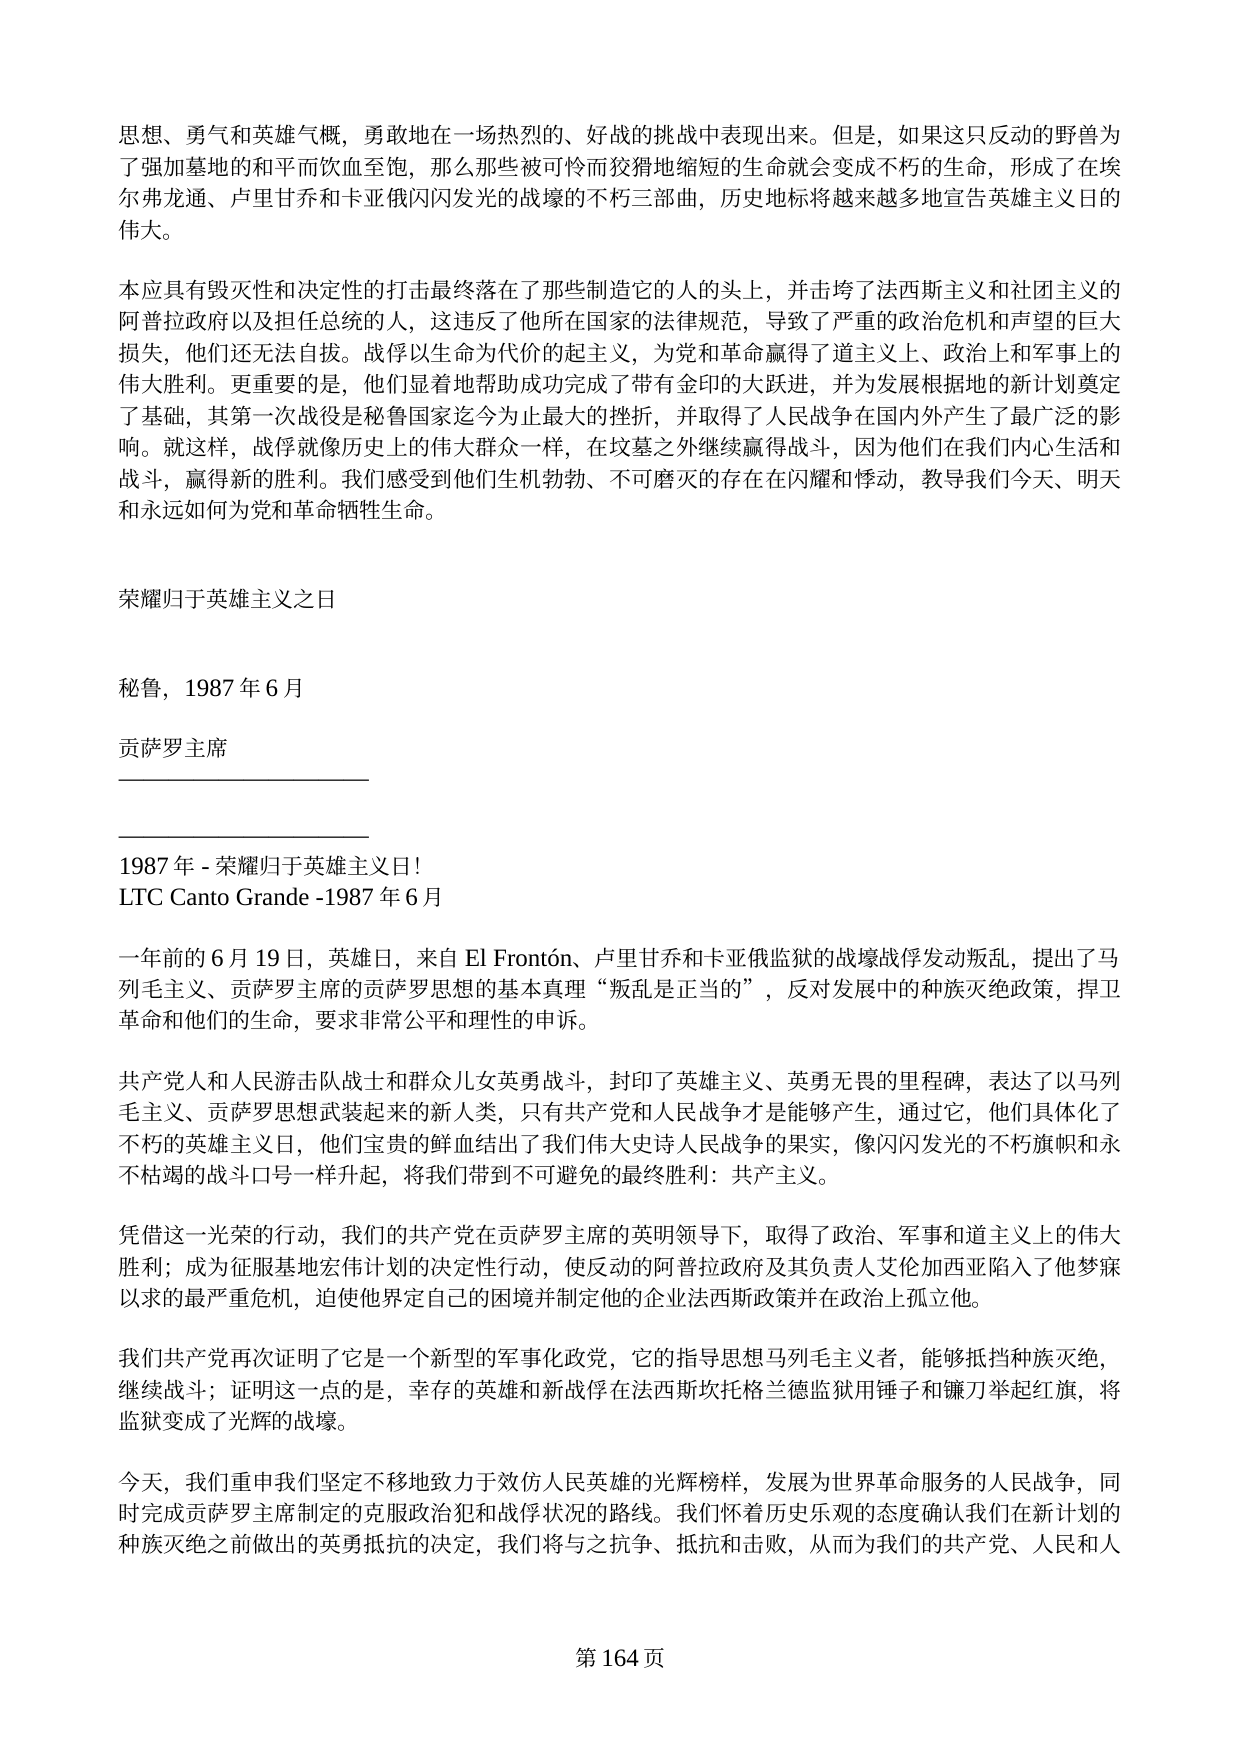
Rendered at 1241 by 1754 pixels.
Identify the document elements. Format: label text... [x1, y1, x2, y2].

text 一年前的6月19日，英雄日，来自El Frontón、卢里甘乔和卡亚俄监狱的战壕战俘发动叛乱，提出了马列毛主义、贡萨罗主席的贡萨罗思想的基本真理“叛乱是正当的”，反对发展中的种族灭绝政策，捍卫革命和他们的生命，要求非常公平和理性的申诉。 [118, 941, 1122, 1035]
text LTC Canto Grande -1987年6月 [118, 881, 1122, 912]
text 凭借这一光荣的行动，我们的共产党在贡萨罗主席的英明领导下，取得了政治、军事和道主义上的伟大胜利；成为征服基地宏伟计划的决定性行动，使反动的阿普拉政府及其负责人艾伦加西亚陷入了他梦寐以求的最严重危机，迫使他界定自己的困境并制定他的企业法西斯政策并在政治上孤立他。 [118, 1218, 1122, 1313]
text 秘鲁，1987年6月 [118, 671, 1122, 703]
text 荣耀归于英雄主义之日 [118, 582, 1122, 614]
text 共产党人和人民游击队战士和群众儿女英勇战斗，封印了英雄主义、英勇无畏的里程碑，表达了以马列毛主义、贡萨罗思想武装起来的新人类，只有共产党和人民战争才是能够产生，通过它，他们具体化了不朽的英雄主义日，他们宝贵的鲜血结出了我们伟大史诗人民战争的果实，像闪闪发光的不朽旗帜和永不枯竭的战斗口号一样升起，将我们带到不可避免的最终胜利：共产主义。 [118, 1064, 1122, 1190]
text 我们共产党再次证明了它是一个新型的军事化政党，它的指导思想马列毛主义者，能够抵挡种族灭绝，继续战斗；证明这一点的是，幸存的英雄和新战俘在法西斯坎托格兰德监狱用锤子和镰刀举起红旗，将监狱变成了光辉的战壕。 [118, 1342, 1122, 1436]
text 今天，我们重申我们坚定不移地致力于效仿人民英雄的光辉榜样，发展为世界革命服务的人民战争，同时完成贡萨罗主席制定的克服政治犯和战俘状况的路线。我们怀着历史乐观的态度确认我们在新计划的种族灭绝之前做出的英勇抵抗的决定，我们将与之抗争、抵抗和击败，从而为我们的共产党、人民和人 [118, 1465, 1122, 1559]
text 1987年 - 荣耀归于英雄主义日！ [118, 849, 1122, 881]
text —————————— [118, 820, 1122, 849]
text 思想、勇气和英雄气概，勇敢地在一场热烈的、好战的挑战中表现出来。但是，如果这只反动的野兽为了强加墓地的和平而饮血至饱，那么那些被可怜而狡猾地缩短的生命就会变成不朽的生命，形成了在埃尔弗龙通、卢里甘乔和卡亚俄闪闪发光的战壕的不朽三部曲，历史地标将越来越多地宣告英雄主义日的伟大。 [118, 118, 1122, 244]
text 本应具有毁灭性和决定性的打击最终落在了那些制造它的人的头上，并击垮了法西斯主义和社团主义的阿普拉政府以及担任总统的人，这违反了他所在国家的法律规范，导致了严重的政治危机和声望的巨大损失，他们还无法自拔。战俘以生命为代价的起主义，为党和革命赢得了道主义上、政治上和军事上的伟大胜利。更重要的是，他们显着地帮助成功完成了带有金印的大跃进，并为发展根据地的新计划奠定了基础，其第一次战役是秘鲁国家迄今为止最大的挫折，并取得了人民战争在国内外产生了最广泛的影响。就这样，战俘就像历史上的伟大群众一样，在坟墓之外继续赢得战斗，因为他们在我们内心生活和战斗，赢得新的胜利。我们感受到他们生机勃勃、不可磨灭的存在在闪耀和悸动，教导我们今天、明天和永远如何为党和革命牺牲生命。 [118, 273, 1122, 525]
text 贡萨罗主席 [118, 731, 1122, 763]
text —————————— [118, 763, 1122, 792]
